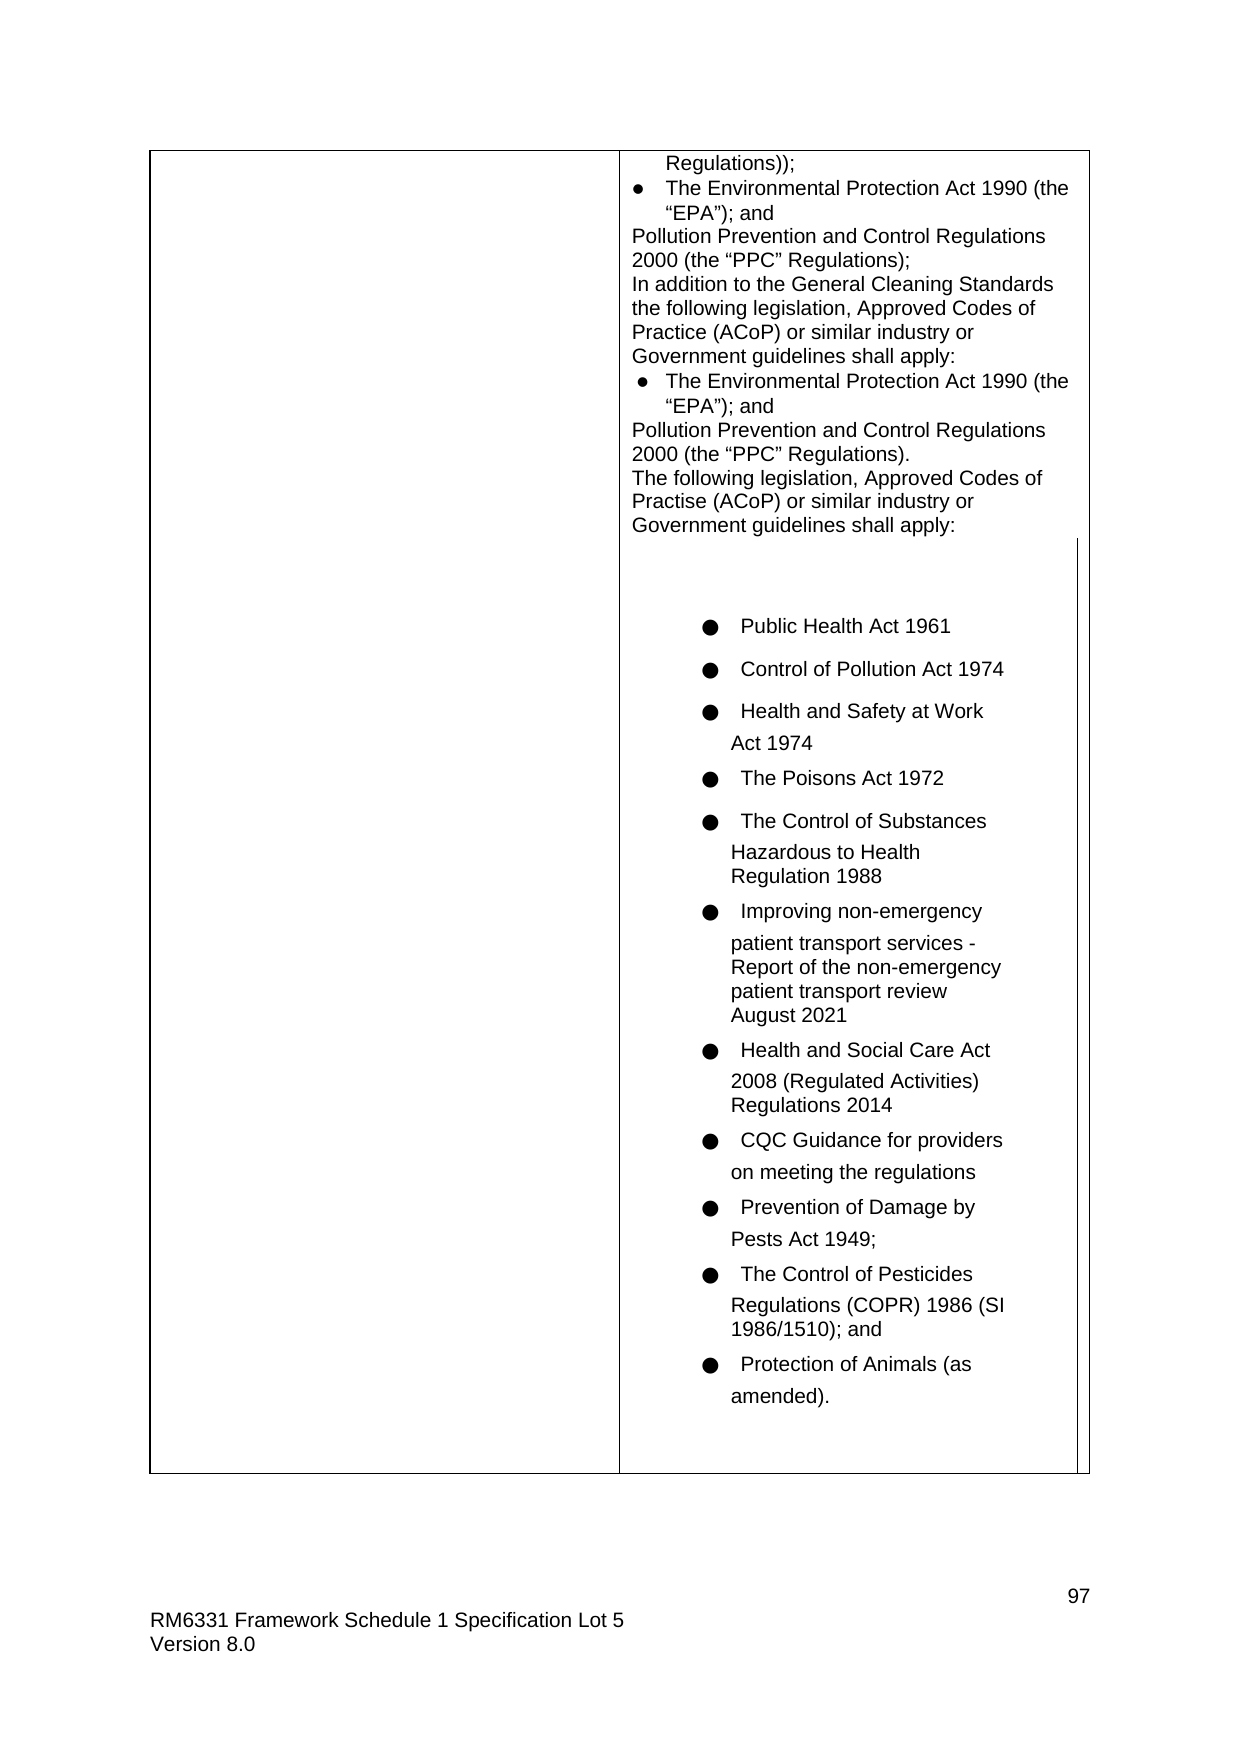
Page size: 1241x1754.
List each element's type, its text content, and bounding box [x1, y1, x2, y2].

table_cell [151, 151, 619, 1473]
table_cell Regulations)); The Environmental Protection Act 1990 (the “EPA”); and Pollution Prevention and Control Regulations 2000 (the “PPC” Regulations); In addition to the General Cleaning Standards the following legislation, Approved Codes of Practice (ACoP) or similar industry or Government guidelines shall apply: The Environmental Protection Act 1990 (the “EPA”); and Pollution Prevention and Control Regulations 2000 (the “PPC” Regulations). The following legislation, Approved Codes of Practise (ACoP) or similar industry or Government guidelines shall apply: Public Health Act 1961 Control of Pollution Act 1974 Health and Safety at Work Act 1974 The Poisons Act 1972 The Control of Substances Hazardous to Health Regulation 1988 Improving non-emergency patient transport services - Report of the non-emergency patient transport review August 2021 Health and Social Care Act 2008 (Regulated Activities) Regulations 2014 CQC Guidance for providers on meeting the regulations Prevention of Damage by Pests Act 1949; The Control of Pesticides Regulations (COPR) 1986 (SI 1986/1510); and Protection of Animals (as amended). [620, 151, 1089, 1473]
